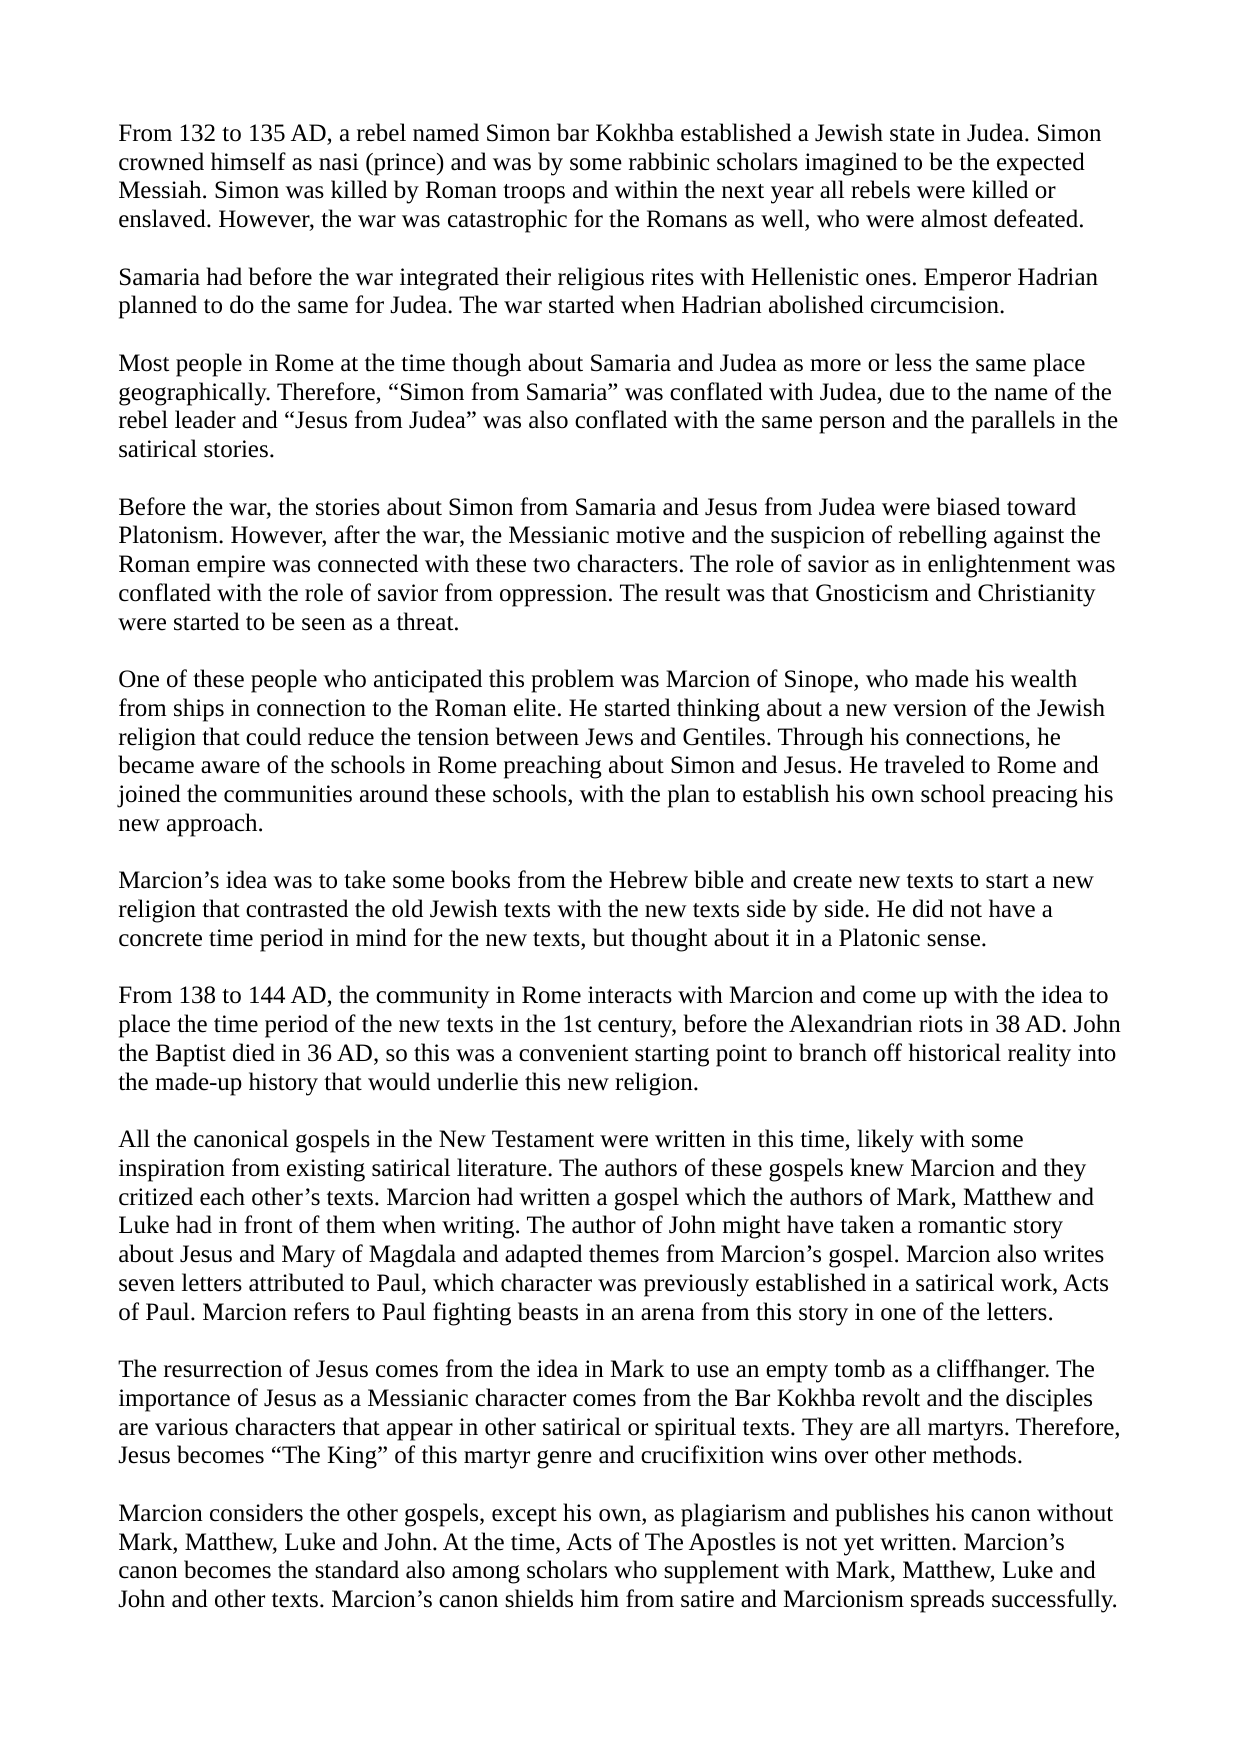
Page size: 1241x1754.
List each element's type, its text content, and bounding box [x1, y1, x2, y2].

text From 138 to 144 AD, the community in Rome interacts with Marcion and come up with the idea to place the time period of the new texts in the 1st century, before the Alexandrian riots in 38 AD. John the Baptist died in 36 AD, so this was a convenient starting point to branch off historical reality into the made-up history that would underlie this new religion. [118, 981, 1122, 1124]
text All the canonical gospels in the New Testament were written in this time, likely with some inspiration from existing satirical literature. The authors of these gospels knew Marcion and they critized each other’s texts. Marcion had written a gospel which the authors of Mark, Matthew and Luke had in front of them when writing. The author of John might have taken a romantic story about Jesus and Mary of Magdala and adapted themes from Marcion’s gospel. Marcion also writes seven letters attributed to Paul, which character was previously established in a satirical work, Acts of Paul. Marcion refers to Paul fighting beasts in an arena from this story in one of the letters. [118, 1124, 1122, 1326]
text Before the war, the stories about Simon from Samaria and Jesus from Judea were biased toward Platonism. However, after the war, the Messianic motive and the suspicion of rebelling against the Roman empire was connected with these two characters. The role of savior as in enlightenment was conflated with the role of savior from oppression. The result was that Gnosticism and Christianity were started to be seen as a threat. [118, 492, 1122, 636]
text One of these people who anticipated this problem was Marcion of Sinope, who made his wealth from ships in connection to the Roman elite. He started thinking about a new version of the Jewish religion that could reduce the tension between Jews and Gentiles. Through his connections, he became aware of the schools in Rome preaching about Simon and Jesus. He traveled to Rome and joined the communities around these schools, with the plan to establish his own school preacing his new approach. [118, 636, 1122, 837]
text Marcion considers the other gospels, except his own, as plagiarism and publishes his canon without Mark, Matthew, Luke and John. At the time, Acts of The Apostles is not yet written. Marcion’s canon becomes the standard also among scholars who supplement with Mark, Matthew, Luke and John and other texts. Marcion’s canon shields him from satire and Marcionism spreads successfully. [118, 1498, 1122, 1613]
text Samaria had before the war integrated their religious rites with Hellenistic ones. Emperor Hadrian planned to do the same for Judea. The war started when Hadrian abolished circumcision. Most people in Rome at the time though about Samaria and Judea as more or less the same place geographically. Therefore, “Simon from Samaria” was conflated with Judea, due to the name of the rebel leader and “Jesus from Judea” was also conflated with the same person and the parallels in the satirical stories. [118, 262, 1122, 492]
text Marcion’s idea was to take some books from the Hebrew bible and create new texts to start a new religion that contrasted the old Jewish texts with the new texts side by side. He did not have a concrete time period in mind for the new texts, but thought about it in a Platonic sense. [118, 866, 1122, 952]
text The resurrection of Jesus comes from the idea in Mark to use an empty tomb as a cliffhanger. The importance of Jesus as a Messianic character comes from the Bar Kokhba revolt and the disciples are various characters that appear in other satirical or spiritual texts. They are all martyrs. Therefore, Jesus becomes “The King” of this martyr genre and crucifixition wins over other methods. [118, 1354, 1122, 1469]
text From 132 to 135 AD, a rebel named Simon bar Kokhba established a Jewish state in Judea. Simon crowned himself as nasi (prince) and was by some rabbinic scholars imagined to be the expected Messiah. Simon was killed by Roman troops and within the next year all rebels were killed or enslaved. However, the war was catastrophic for the Romans as well, who were almost defeated. [118, 118, 1122, 233]
